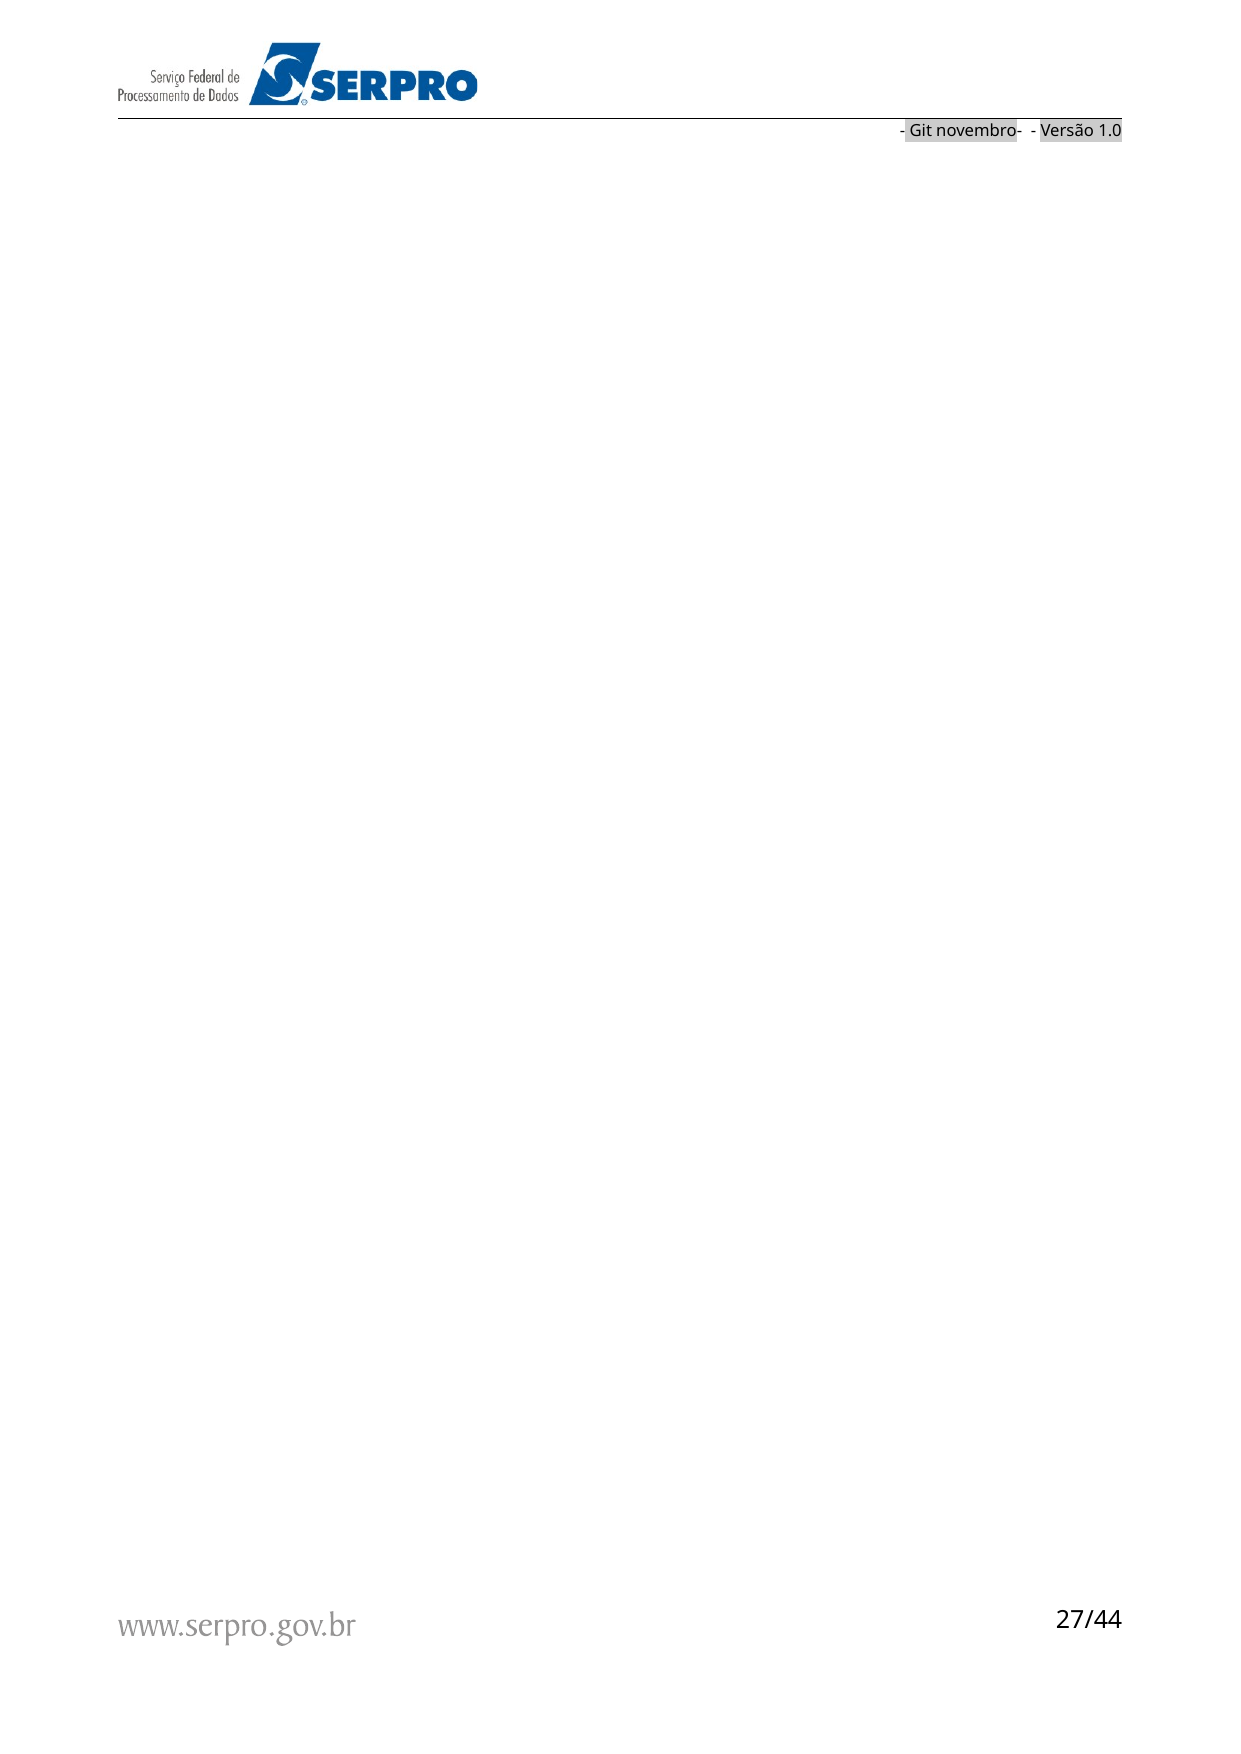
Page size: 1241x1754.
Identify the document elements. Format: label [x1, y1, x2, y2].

picture [118, 41, 478, 106]
